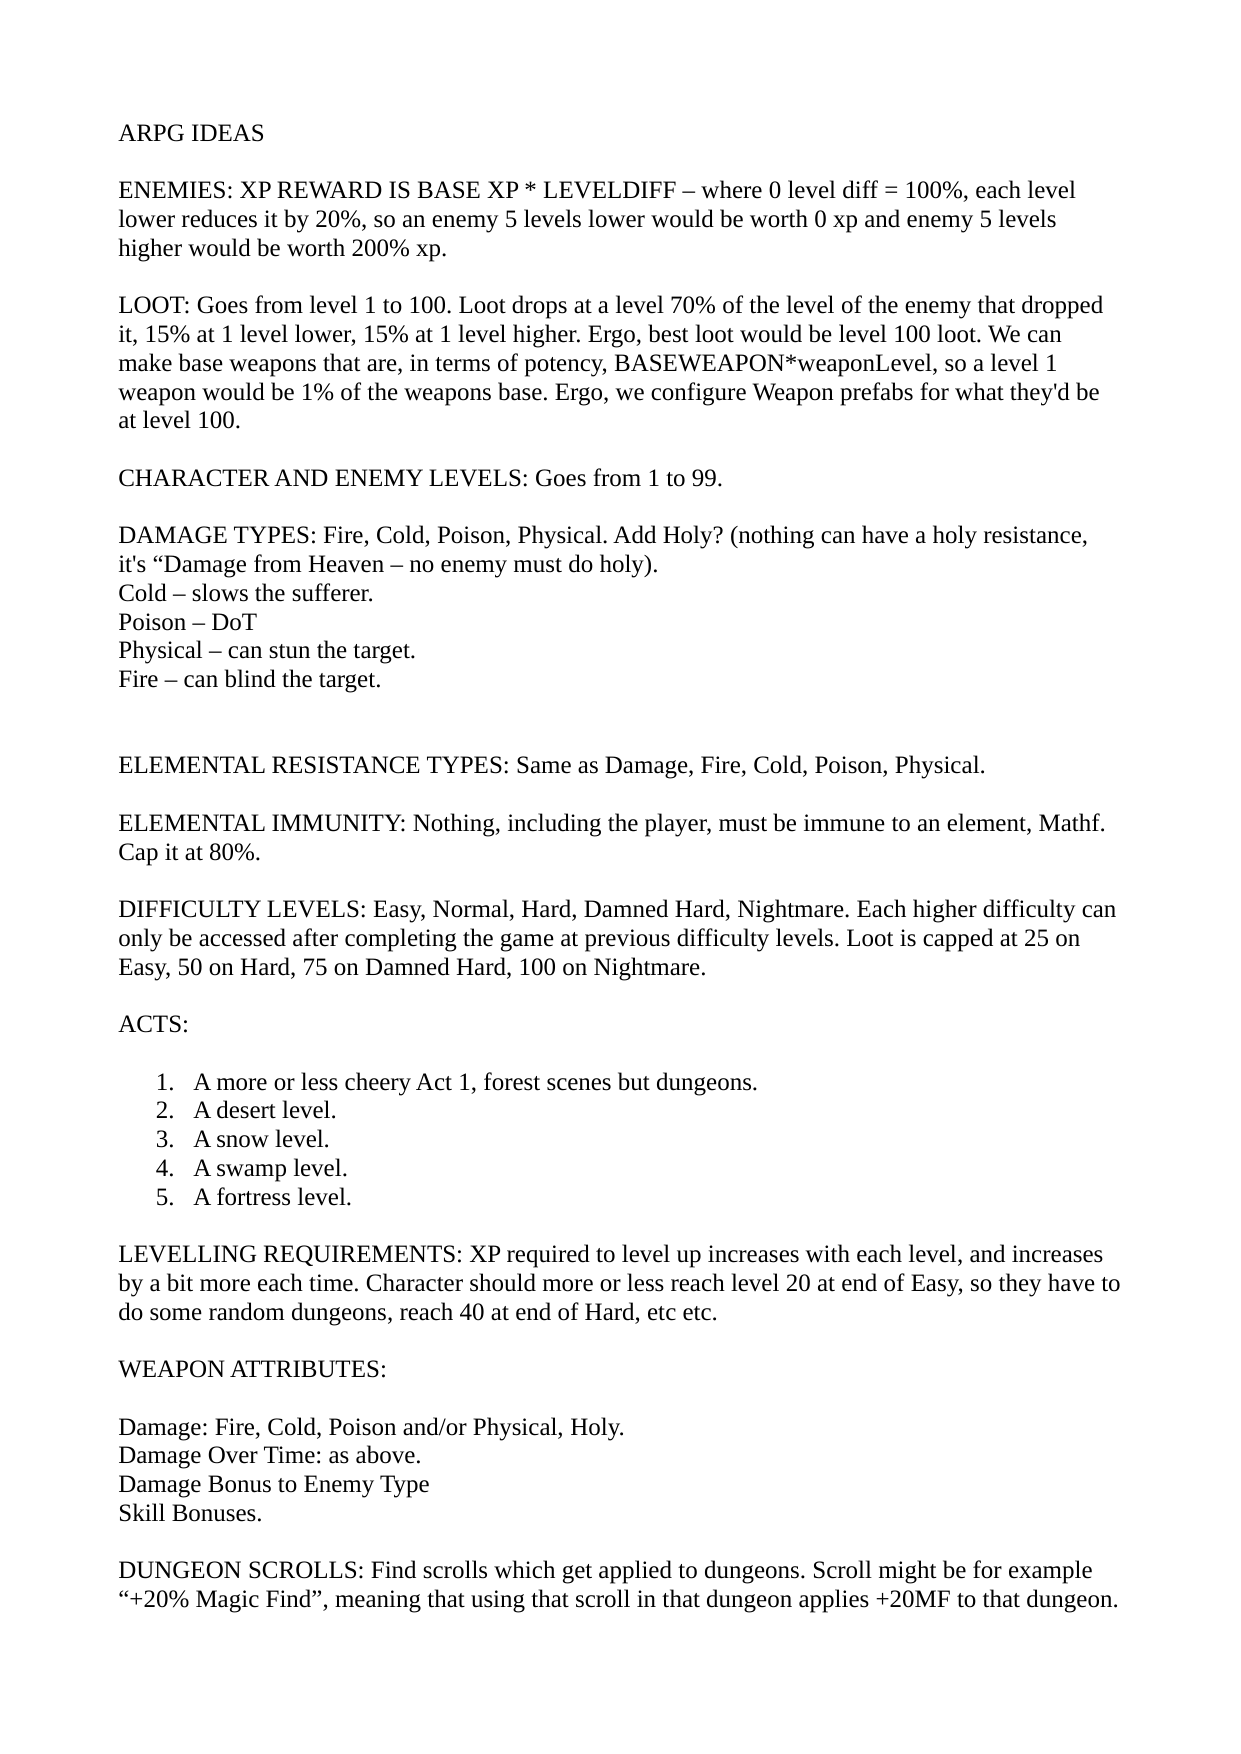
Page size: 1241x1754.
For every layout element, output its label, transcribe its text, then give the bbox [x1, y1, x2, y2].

text Cold – slows the sufferer. [118, 578, 1122, 607]
text ELEMENTAL RESISTANCE TYPES: Same as Damage, Fire, Cold, Poison, Physical. [118, 751, 1122, 779]
text ACTS: [118, 1009, 1122, 1038]
text LEVELLING REQUIREMENTS: XP required to level up increases with each level, and increases by a bit more each time. Character should more or less reach level 20 at end of Easy, so they have to do some random dungeons, reach 40 at end of Hard, etc etc. [118, 1239, 1122, 1326]
text ELEMENTAL IMMUNITY: Nothing, including the player, must be immune to an element, Mathf. Cap it at 80%. [118, 808, 1122, 866]
text Damage Bonus to Enemy Type [118, 1469, 1122, 1498]
text Damage Over Time: as above. [118, 1441, 1122, 1469]
list A swamp level. [156, 1153, 1122, 1182]
text WEAPON ATTRIBUTES: [118, 1354, 1122, 1383]
text Skill Bonuses. [118, 1498, 1122, 1527]
list A fortress level. [156, 1182, 1122, 1211]
text Fire – can blind the target. [118, 664, 1122, 693]
text Physical – can stun the target. [118, 636, 1122, 664]
text CHARACTER AND ENEMY LEVELS: Goes from 1 to 99. [118, 463, 1122, 492]
text ENEMIES: XP REWARD IS BASE XP * LEVELDIFF – where 0 level diff = 100%, each level lower reduces it by 20%, so an enemy 5 levels lower would be worth 0 xp and enemy 5 levels higher would be worth 200% xp. [118, 176, 1122, 262]
text Poison – DoT [118, 607, 1122, 636]
text ARPG IDEAS [118, 118, 1122, 147]
text DAMAGE TYPES: Fire, Cold, Poison, Physical. Add Holy? (nothing can have a holy resistance, it's “Damage from Heaven – no enemy must do holy). [118, 521, 1122, 578]
text Damage: Fire, Cold, Poison and/or Physical, Holy. [118, 1412, 1122, 1441]
text DIFFICULTY LEVELS: Easy, Normal, Hard, Damned Hard, Nightmare. Each higher difficulty can only be accessed after completing the game at previous difficulty levels. Loot is capped at 25 on Easy, 50 on Hard, 75 on Damned Hard, 100 on Nightmare. [118, 894, 1122, 981]
text DUNGEON SCROLLS: Find scrolls which get applied to dungeons. Scroll might be for example “+20% Magic Find”, meaning that using that scroll in that dungeon applies +20MF to that dungeon. [118, 1556, 1122, 1613]
list A more or less cheery Act 1, forest scenes but dungeons. [156, 1067, 1122, 1096]
text LOOT: Goes from level 1 to 100. Loot drops at a level 70% of the level of the enemy that dropped it, 15% at 1 level lower, 15% at 1 level higher. Ergo, best loot would be level 100 loot. We can make base weapons that are, in terms of potency, BASEWEAPON*weaponLevel, so a level 1 weapon would be 1% of the weapons base. Ergo, we configure Weapon prefabs for what they'd be at level 100. [118, 291, 1122, 434]
list A desert level. [156, 1096, 1122, 1124]
list A snow level. [156, 1124, 1122, 1153]
